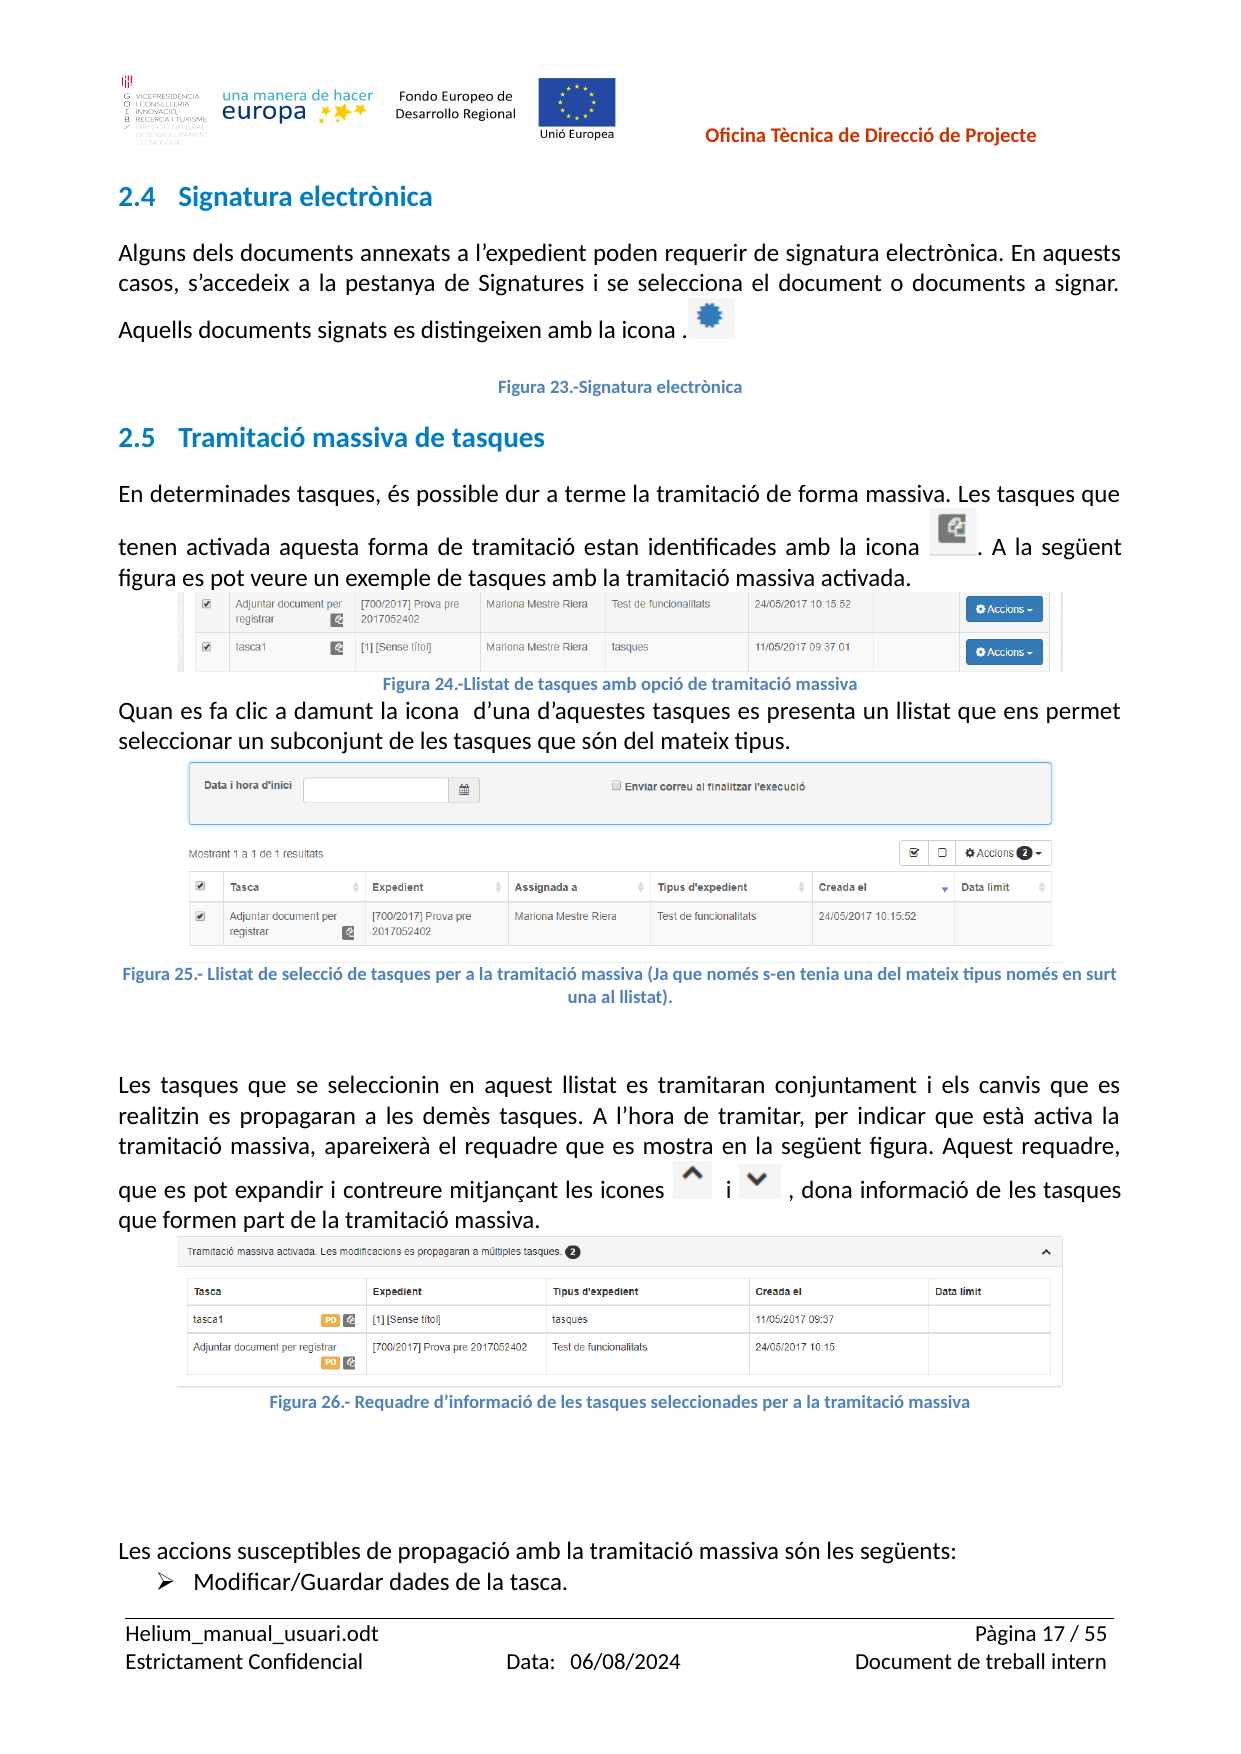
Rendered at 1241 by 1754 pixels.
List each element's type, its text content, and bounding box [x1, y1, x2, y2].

text Les accions susceptibles de propagació amb la tramitació massiva són les següents: [118, 1535, 1122, 1566]
text Figura 26.- Requadre d’informació de les tasques seleccionades per a la tramitació massiva [118, 1390, 1122, 1413]
picture [688, 298, 735, 339]
list Modificar/Guardar dades de la tasca. [156, 1566, 1122, 1596]
text Alguns dels documents annexats a l’expedient poden requerir de signatura electrònica. En aquests casos, s’accedeix a la pestanya de Signatures i se selecciona el document o documents a signar. Aquells documents signats es distingeixen amb la icona . [118, 237, 1122, 345]
subtitle Tramitació massiva de tasques [118, 419, 1122, 454]
subtitle Signatura electrònica [118, 178, 1122, 213]
text Figura 23.-Signatura electrònica [118, 375, 1122, 398]
picture [219, 73, 621, 147]
text Figura 24.-Llistat de tasques amb opció de tramitació massiva [118, 672, 1122, 695]
picture [177, 1235, 1063, 1391]
text Quan es fa clic a damunt la icona d’una d’aquestes tasques es presenta un llistat que ens permet seleccionar un subconjunt de les tasques que són del mateix tipus. [118, 695, 1122, 756]
picture [177, 755, 1063, 963]
text Figura 25.- Llistat de selecció de tasques per a la tramitació massiva (Ja que només s-en tenia una del mateix tipus només en surt una al llistat). [118, 962, 1122, 1008]
picture [177, 592, 1063, 672]
text En determinades tasques, és possible dur a terme la tramitació de forma massiva. Les tasques que tenen activada aquesta forma de tramitació estan identificades amb la icona . A la següent figura es pot veure un exemple de tasques amb la tramitació massiva activada. [118, 478, 1122, 592]
text Les tasques que se seleccionin en aquest llistat es tramitaran conjuntament i els canvis que es realitzin es propagaran a les demès tasques. A l’hora de tramitar, per indicar que està activa la tramitació massiva, apareixerà el requadre que es mostra en la següent figura. Aquest requadre, que es pot expandir i contreure mitjançant les icones i , dona informació de les tasques que formen part de la tramitació massiva. [118, 1069, 1122, 1235]
picture [738, 1164, 781, 1199]
picture [118, 73, 213, 147]
picture [929, 508, 977, 556]
picture [672, 1161, 712, 1199]
